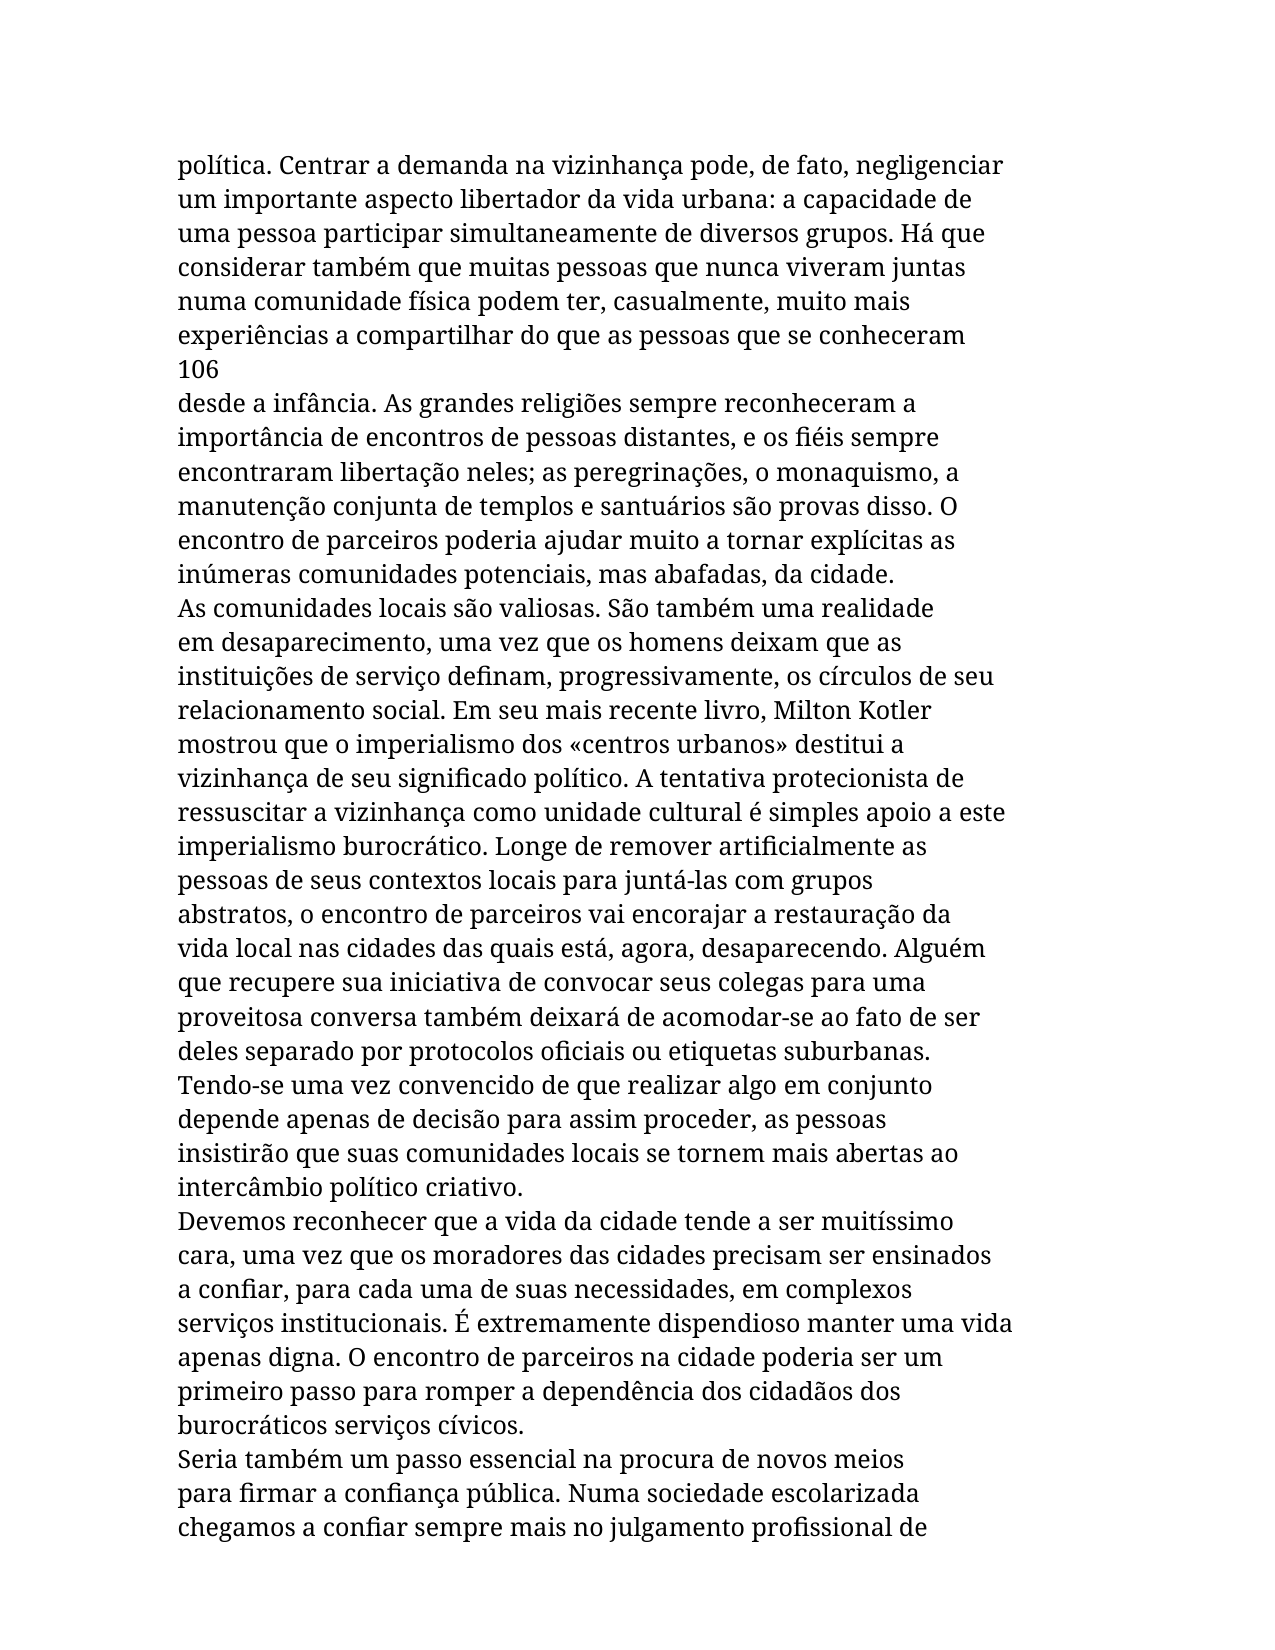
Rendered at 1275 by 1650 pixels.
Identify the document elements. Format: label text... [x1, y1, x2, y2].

text abstratos, o encontro de parceiros vai encorajar a restauração da [177, 897, 1098, 931]
text experiências a compartilhar do que as pessoas que se conheceram [177, 318, 1098, 352]
text que recupere sua iniciativa de convocar seus colegas para uma [177, 965, 1098, 999]
text primeiro passo para romper a dependência dos cidadãos dos [177, 1374, 1098, 1408]
text chegamos a confiar sempre mais no julgamento profissional de [177, 1510, 1098, 1544]
text a confiar, para cada uma de suas necessidades, em complexos [177, 1272, 1098, 1306]
text em desaparecimento, uma vez que os homens deixam que as [177, 624, 1098, 658]
text desde a infância. As grandes religiões sempre reconheceram a [177, 386, 1098, 420]
text relacionamento social. Em seu mais recente livro, Milton Kotler [177, 693, 1098, 727]
text serviços institucionais. É extremamente dispendioso manter uma vida [177, 1306, 1098, 1340]
text burocráticos serviços cívicos. [177, 1408, 1098, 1442]
text cara, uma vez que os moradores das cidades precisam ser ensinados [177, 1238, 1098, 1272]
text considerar também que muitas pessoas que nunca viveram juntas [177, 250, 1098, 284]
text numa comunidade física podem ter, casualmente, muito mais [177, 284, 1098, 318]
text proveitosa conversa também deixará de acomodar-se ao fato de ser [177, 999, 1098, 1033]
text As comunidades locais são valiosas. São também uma realidade [177, 590, 1098, 624]
text um importante aspecto libertador da vida urbana: a capacidade de [177, 182, 1098, 216]
text deles separado por protocolos oficiais ou etiquetas suburbanas. [177, 1033, 1098, 1067]
text Seria também um passo essencial na procura de novos meios [177, 1442, 1098, 1476]
text vida local nas cidades das quais está, agora, desaparecendo. Alguém [177, 931, 1098, 965]
text apenas digna. O encontro de parceiros na cidade poderia ser um [177, 1340, 1098, 1374]
text instituições de serviço definam, progressivamente, os círculos de seu [177, 658, 1098, 693]
text pessoas de seus contextos locais para juntá-las com grupos [177, 863, 1098, 897]
text 106 [177, 352, 1098, 386]
text mostrou que o imperialismo dos «centros urbanos» destitui a [177, 727, 1098, 761]
text encontraram libertação neles; as peregrinações, o monaquismo, a [177, 454, 1098, 488]
text intercâmbio político criativo. [177, 1169, 1098, 1203]
text imperialismo burocrático. Longe de remover artificialmente as [177, 829, 1098, 863]
text uma pessoa participar simultaneamente de diversos grupos. Há que [177, 216, 1098, 250]
text Devemos reconhecer que a vida da cidade tende a ser muitíssimo [177, 1203, 1098, 1238]
text depende apenas de decisão para assim proceder, as pessoas [177, 1101, 1098, 1135]
text importância de encontros de pessoas distantes, e os fiéis sempre [177, 420, 1098, 454]
text vizinhança de seu significado político. A tentativa protecionista de [177, 761, 1098, 795]
text encontro de parceiros poderia ajudar muito a tornar explícitas as [177, 522, 1098, 556]
text política. Centrar a demanda na vizinhança pode, de fato, negligenciar [177, 148, 1098, 182]
text Tendo-se uma vez convencido de que realizar algo em conjunto [177, 1067, 1098, 1101]
text insistirão que suas comunidades locais se tornem mais abertas ao [177, 1135, 1098, 1169]
text para firmar a confiança pública. Numa sociedade escolarizada [177, 1476, 1098, 1510]
text ressuscitar a vizinhança como unidade cultural é simples apoio a este [177, 795, 1098, 829]
text manutenção conjunta de templos e santuários são provas disso. O [177, 488, 1098, 522]
text inúmeras comunidades potenciais, mas abafadas, da cidade. [177, 556, 1098, 590]
